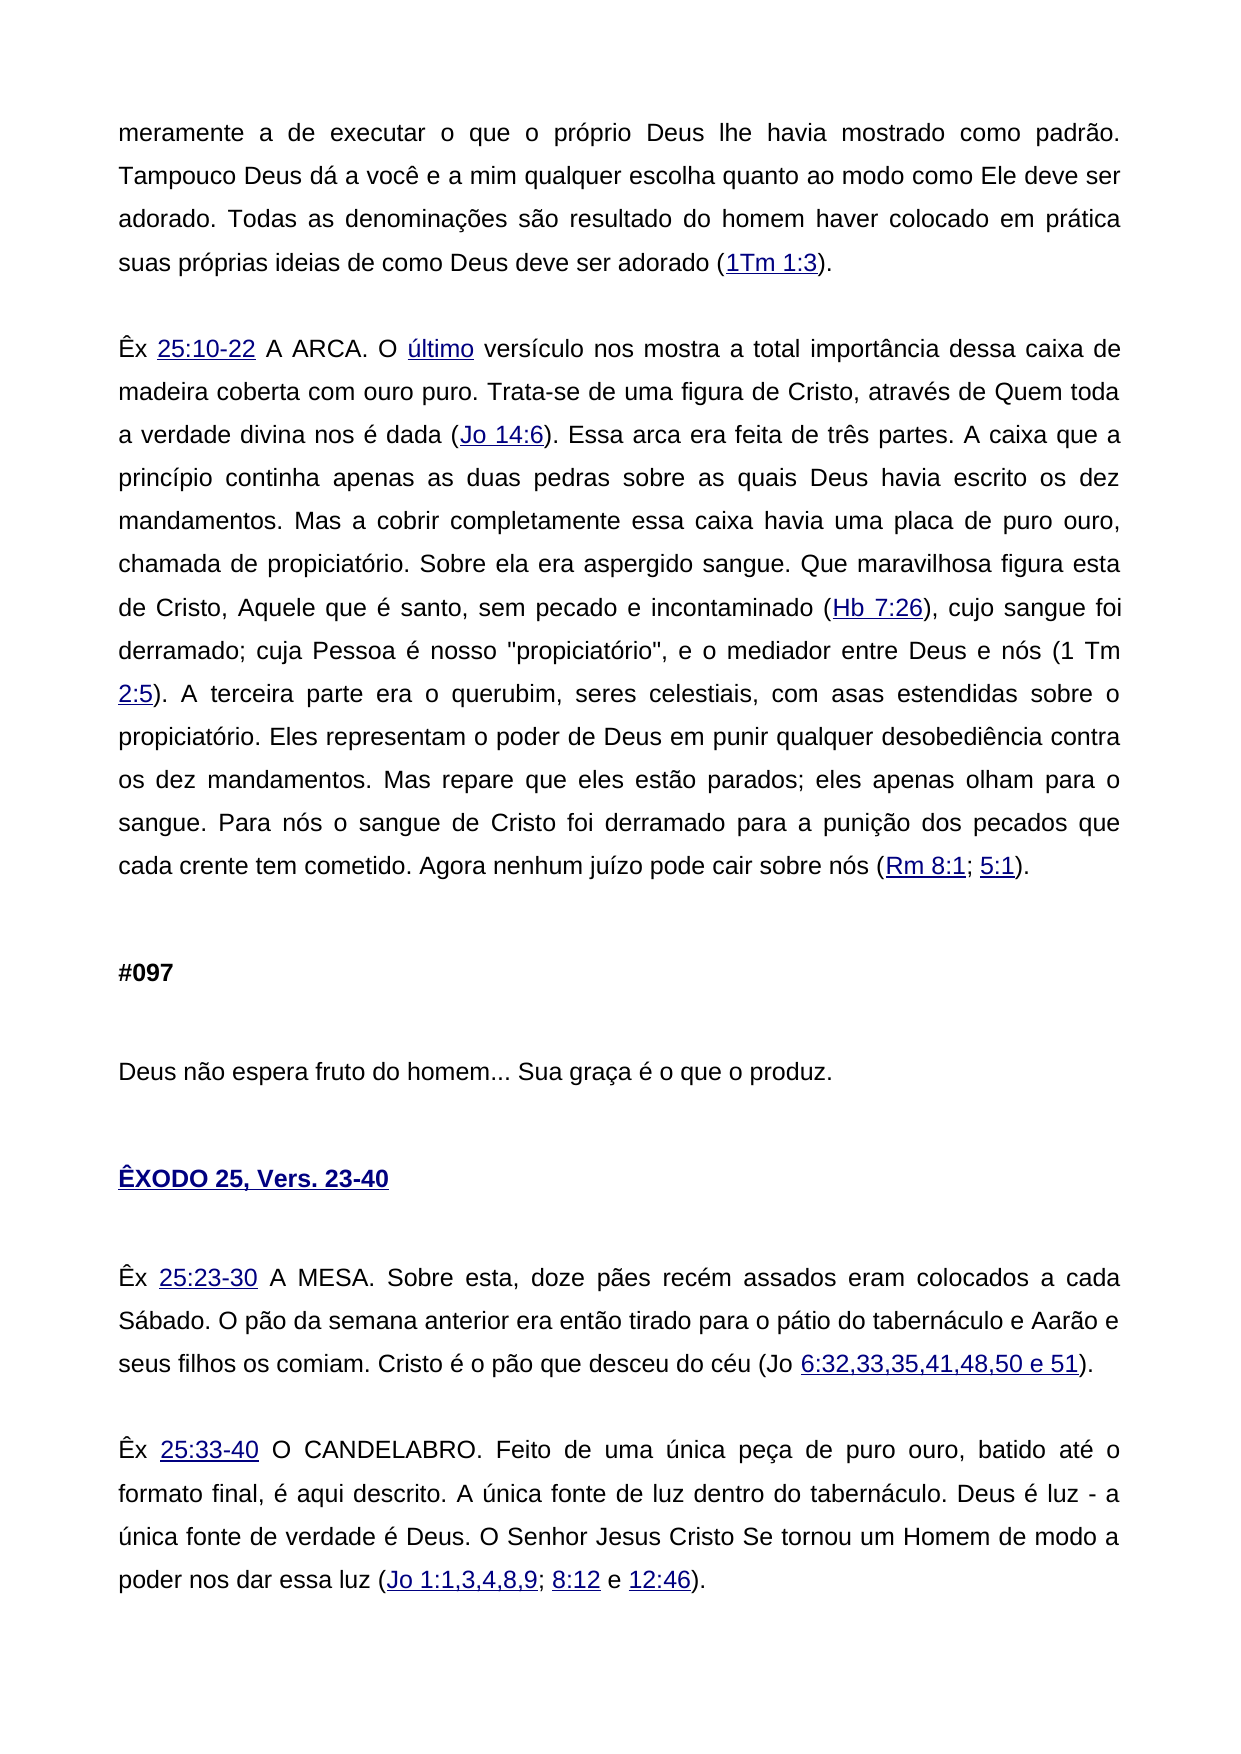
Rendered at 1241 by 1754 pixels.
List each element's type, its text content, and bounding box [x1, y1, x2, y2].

text Êx 25:33-40 O CANDELABRO. Feito de uma única peça de puro ouro, batido até o formato final, é aqui descrito. A única fonte de luz dentro do tabernáculo. Deus é luz - a única fonte de verdade é Deus. O Senhor Jesus Cristo Se tornou um Homem de modo a poder nos dar essa luz (Jo 1:1,3,4,8,9; 8:12 e 12:46). [118, 1435, 1122, 1593]
text Êx 25:23-30 A MESA. Sobre esta, doze pães recém assados eram colocados a cada Sábado. O pão da semana anterior era então tirado para o pátio do tabernáculo e Aarão e seus filhos os comiam. Cristo é o pão que desceu do céu (Jo 6:32,33,35,41,48,50 e 51). [118, 1263, 1122, 1378]
text Deus não espera fruto do homem... Sua graça é o que o produz. [118, 1057, 1122, 1086]
subtitle #097 [118, 958, 1122, 987]
subtitle ÊXODO 25, Vers. 23-40 [118, 1164, 1122, 1193]
text Êx 25:10-22 A ARCA. O último versículo nos mostra a total importância dessa caixa de madeira coberta com ouro puro. Trata-se de uma figura de Cristo, através de Quem toda a verdade divina nos é dada (Jo 14:6). Essa arca era feita de três partes. A caixa que a princípio continha apenas as duas pedras sobre as quais Deus havia escrito os dez mandamentos. Mas a cobrir completamente essa caixa havia uma placa de puro ouro, chamada de propiciatório. Sobre ela era aspergido sangue. Que maravilhosa figura esta de Cristo, Aquele que é santo, sem pecado e incontaminado (Hb 7:26), cujo sangue foi derramado; cuja Pessoa é nosso "propiciatório", e o mediador entre Deus e nós (1 Tm 2:5). A terceira parte era o querubim, seres celestiais, com asas estendidas sobre o propiciatório. Eles representam o poder de Deus em punir qualquer desobediência contra os dez mandamentos. Mas repare que eles estão parados; eles apenas olham para o sangue. Para nós o sangue de Cristo foi derramado para a punição dos pecados que cada crente tem cometido. Agora nenhum juízo pode cair sobre nós (Rm 8:1; 5:1). [118, 334, 1122, 880]
text meramente a de executar o que o próprio Deus lhe havia mostrado como padrão. Tampouco Deus dá a você e a mim qualquer escolha quanto ao modo como Ele deve ser adorado. Todas as denominações são resultado do homem haver colocado em prática suas próprias ideias de como Deus deve ser adorado (1Tm 1:3). [118, 118, 1122, 276]
